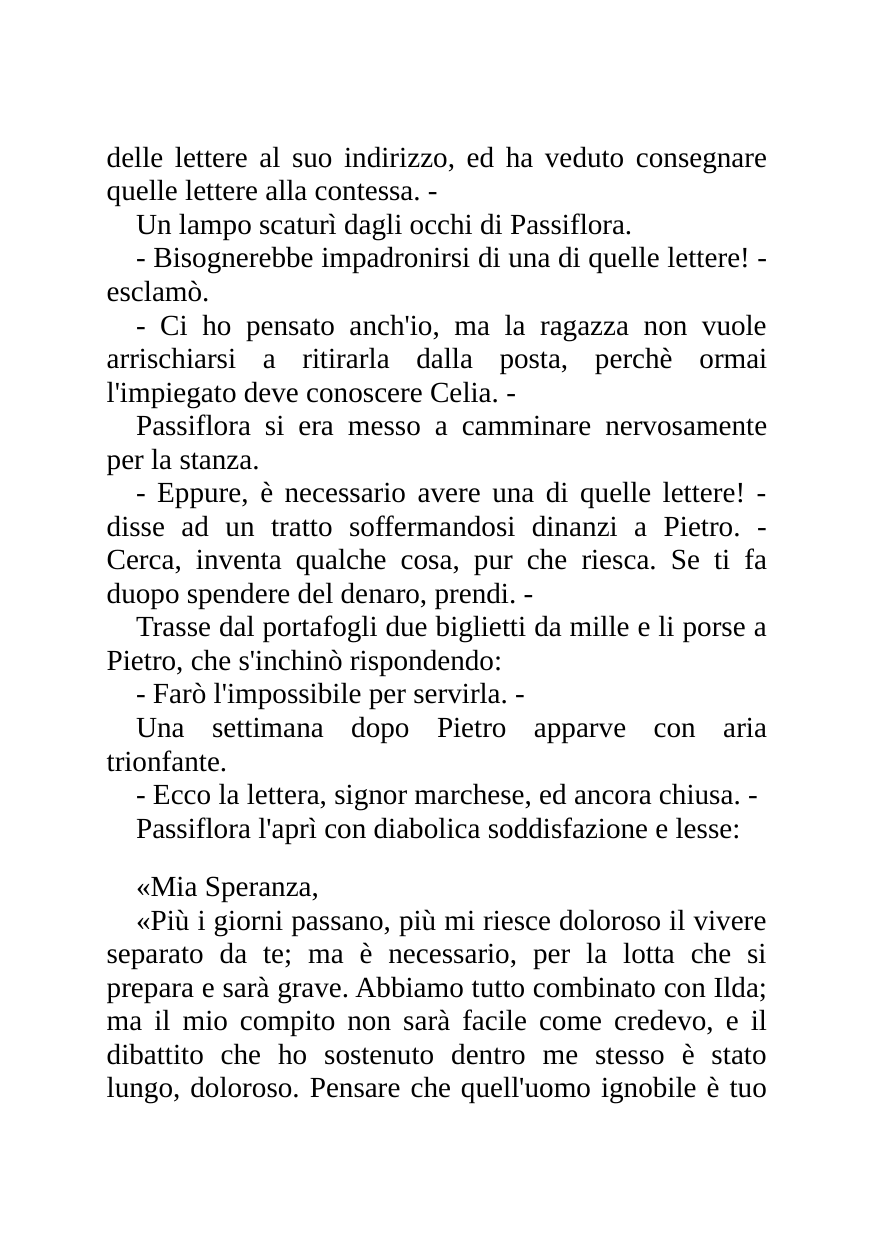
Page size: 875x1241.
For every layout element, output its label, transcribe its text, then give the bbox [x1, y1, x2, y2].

text - Eppure, è necessario avere una di quelle lettere! - disse ad un tratto soffermandosi dinanzi a Pietro. - Cerca, inventa qualche cosa, pur che riesca. Se ti fa duopo spendere del denaro, prendi. - [106, 475, 768, 609]
text Un lampo scaturì dagli occhi di Passiflora. [106, 207, 768, 241]
text «Mia Speranza, [106, 869, 768, 903]
text - Ci ho pensato anch'io, ma la ragazza non vuole arrischiarsi a ritirarla dalla posta, perchè ormai l'impiegato deve conoscere Celia. - [106, 308, 768, 408]
text delle lettere al suo indirizzo, ed ha veduto consegnare quelle lettere alla contessa. - [106, 140, 768, 207]
text «Più i giorni passano, più mi riesce doloroso il vivere separato da te; ma è necessario, per la lotta che si prepara e sarà grave. Abbiamo tutto combinato con Ilda; ma il mio compito non sarà facile come credevo, e il dibattito che ho sostenuto dentro me stesso è stato lungo, doloroso. Pensare che quell'uomo ignobile è tuo [106, 903, 768, 1104]
text Una settimana dopo Pietro apparve con aria trionfante. [106, 710, 768, 777]
text Trasse dal portafogli due biglietti da mille e li porse a Pietro, che s'inchinò rispondendo: [106, 609, 768, 677]
text Passiflora l'aprì con diabolica soddisfazione e lesse: [106, 811, 768, 844]
text Passiflora si era messo a camminare nervosamente per la stanza. [106, 408, 768, 475]
text - Farò l'impossibile per servirla. - [106, 677, 768, 710]
text - Bisognerebbe impadronirsi di una di quelle lettere! - esclamò. [106, 241, 768, 308]
text - Ecco la lettera, signor marchese, ed ancora chiusa. - [106, 777, 768, 811]
